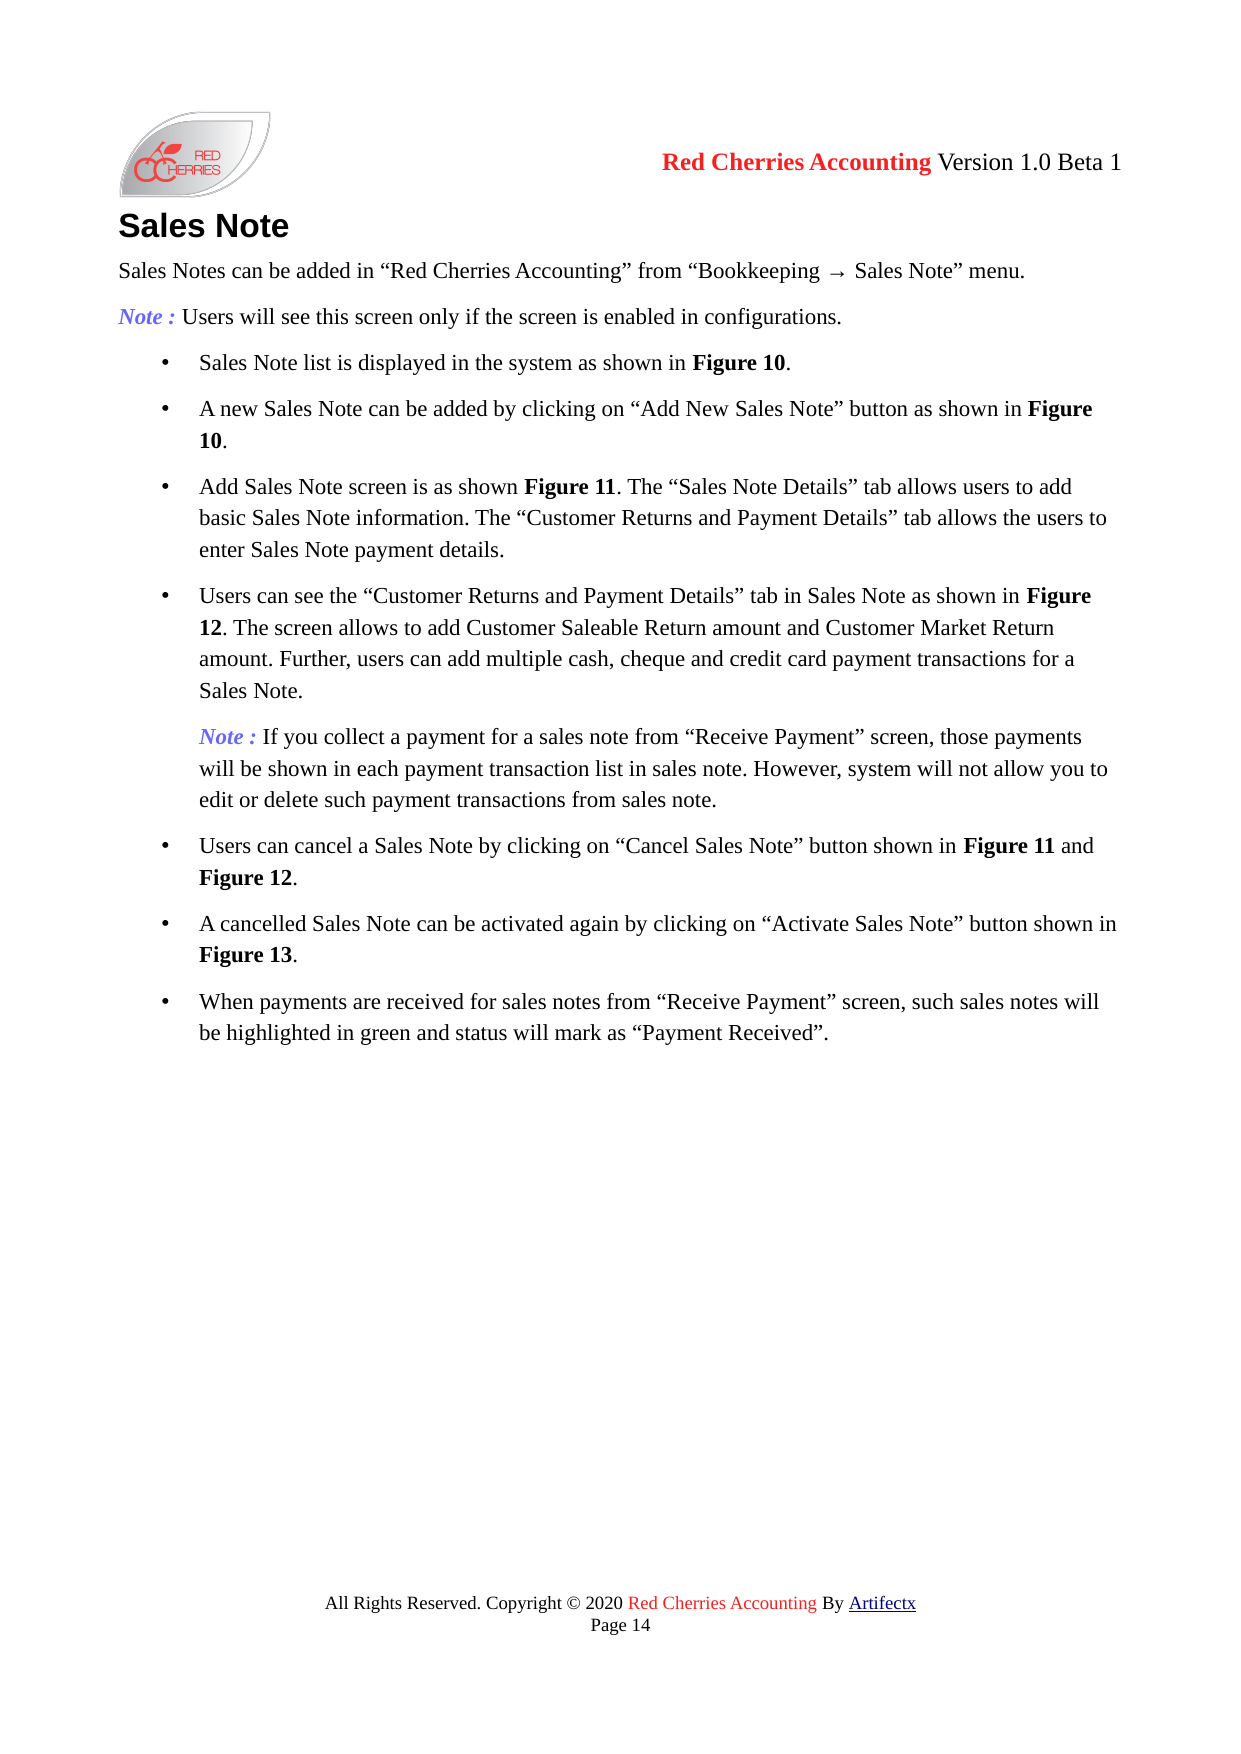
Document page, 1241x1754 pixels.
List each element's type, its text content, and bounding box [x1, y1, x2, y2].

list Note : If you collect a payment for a sales note from “Receive Payment” screen, those payments will be shown in each payment transaction list in sales note. However, system will not allow you to edit or delete such payment transactions from sales note. [161, 723, 1122, 812]
subtitle Sales Note [118, 206, 1122, 244]
list A cancelled Sales Note can be activated again by clicking on “Activate Sales Note” button shown in Figure 13. [161, 910, 1122, 968]
text Sales Notes can be added in “Red Cherries Accounting” from “Bookkeeping → Sales Note” menu. [118, 257, 1122, 283]
picture [118, 111, 272, 199]
list Users can see the “Customer Returns and Payment Details” tab in Sales Note as shown in Figure 12. The screen allows to add Customer Saleable Return amount and Customer Market Return amount. Further, users can add multiple cash, cheque and credit card payment transactions for a Sales Note. [161, 582, 1122, 703]
list Users can cancel a Sales Note by clicking on “Cancel Sales Note” button shown in Figure 11 and Figure 12. [161, 832, 1122, 890]
list When payments are received for sales notes from “Receive Payment” screen, such sales notes will be highlighted in green and status will mark as “Payment Received”. [161, 988, 1122, 1046]
list Sales Note list is displayed in the system as shown in Figure 10. [161, 349, 1122, 375]
list A new Sales Note can be added by clicking on “Add New Sales Note” button as shown in Figure 10. [161, 395, 1122, 453]
list Add Sales Note screen is as shown Figure 11. The “Sales Note Details” tab allows users to add basic Sales Note information. The “Customer Returns and Payment Details” tab allows the users to enter Sales Note payment details. [161, 473, 1122, 562]
text Note : Users will see this screen only if the screen is enabled in configurations. [118, 303, 1122, 329]
